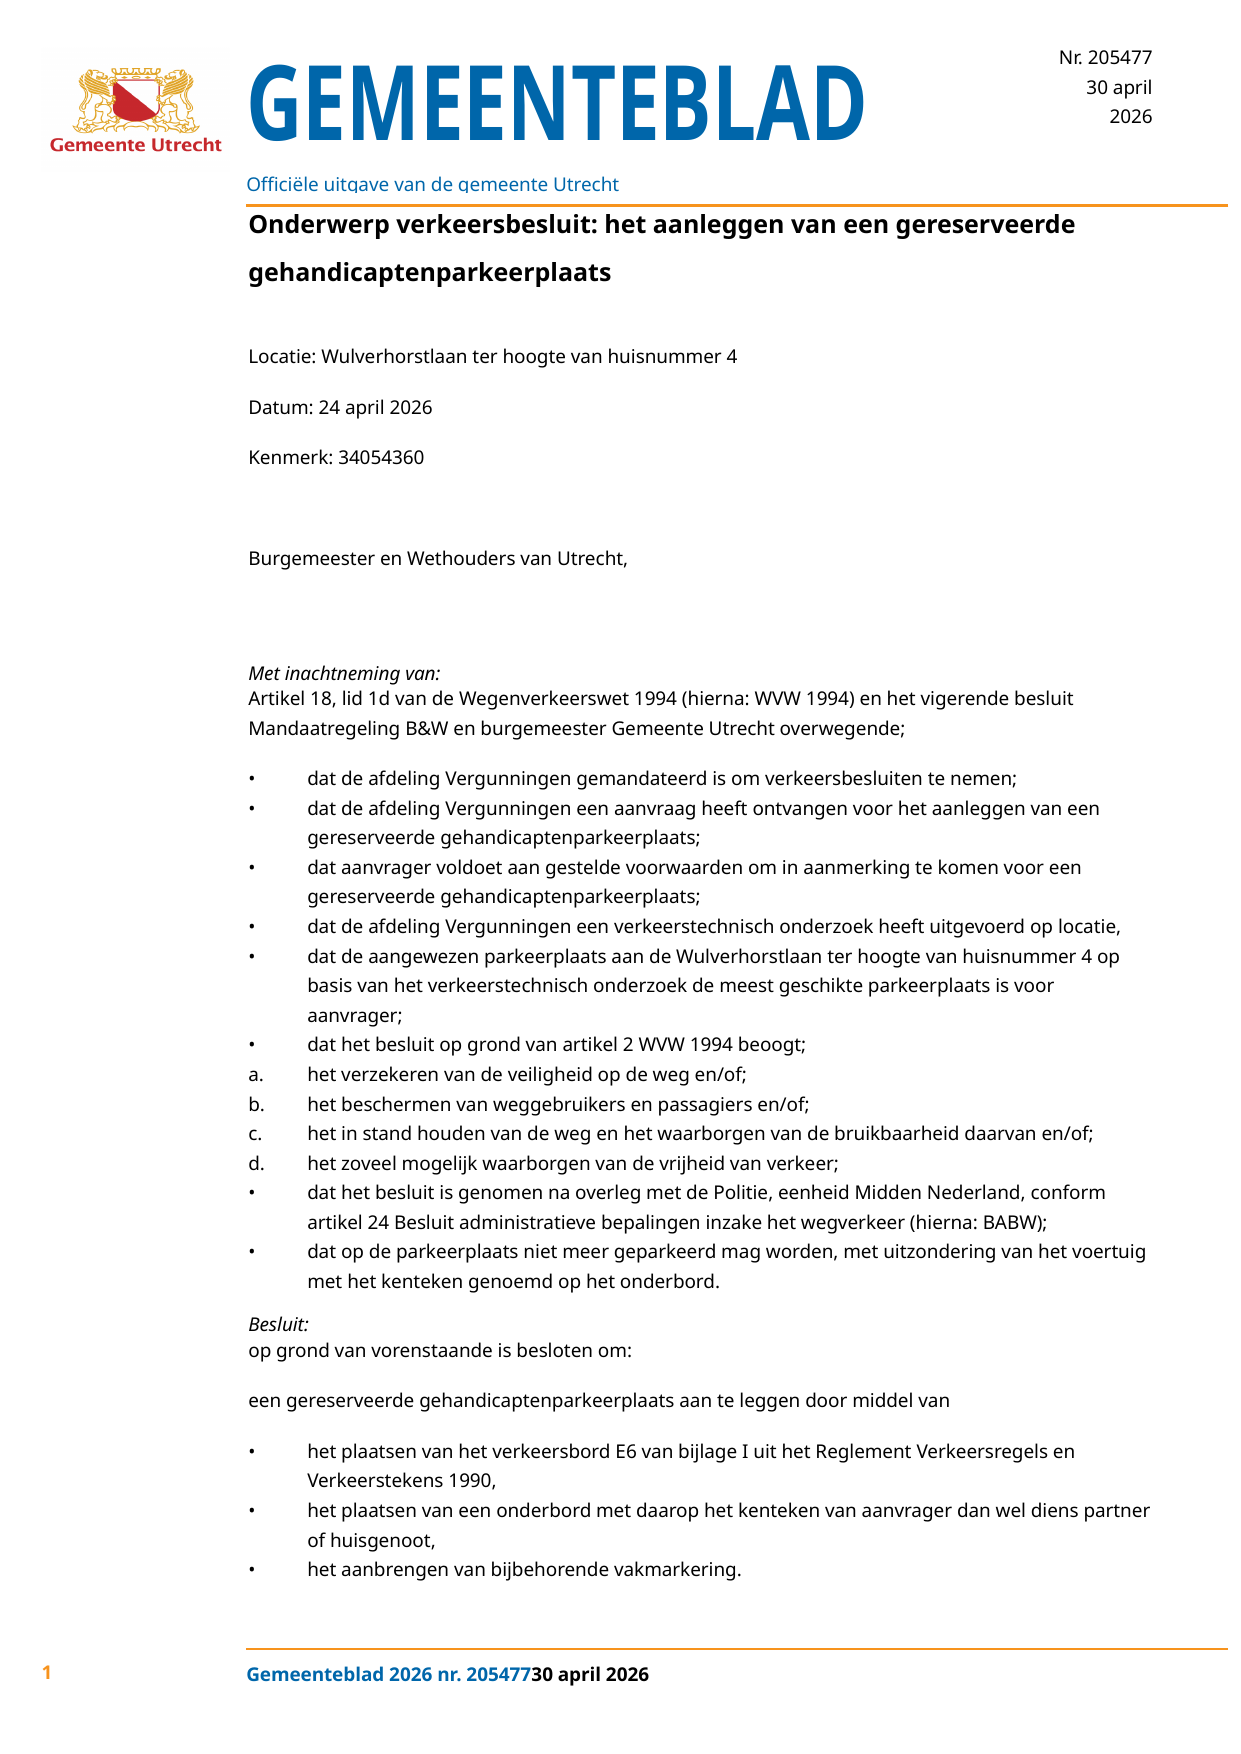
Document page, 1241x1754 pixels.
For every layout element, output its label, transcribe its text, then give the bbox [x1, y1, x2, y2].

list het zoveel mogelijk waarborgen van de vrijheid van verkeer; [248, 1150, 1152, 1176]
list dat op de parkeerplaats niet meer geparkeerd mag worden, met uitzondering van het voertuig met het kenteken genoemd op het onderbord. [248, 1239, 1152, 1294]
picture [41, 47, 231, 172]
list dat de afdeling Vergunningen een aanvraag heeft ontvangen voor het aanleggen van een gereserveerde gehandicaptenparkeerplaats; [248, 795, 1152, 850]
text op grond van vorenstaande is besloten om: [248, 1337, 1152, 1363]
text Burgemeester en Wethouders van Utrecht, [248, 545, 1152, 571]
text Locatie: Wulverhorstlaan ter hoogte van huisnummer 4 [248, 344, 1152, 369]
text Besluit: [248, 1311, 1152, 1337]
text een gereserveerde gehandicaptenparkeerplaats aan te leggen door middel van [248, 1388, 1152, 1413]
list het aanbrengen van bijbehorende vakmarkering. [248, 1556, 1152, 1582]
text Kenmerk: 34054360 [248, 444, 1152, 470]
list dat aanvrager voldoet aan gestelde voorwaarden om in aanmerking te komen voor een gereserveerde gehandicaptenparkeerplaats; [248, 854, 1152, 909]
list dat het besluit op grond van artikel 2 WVW 1994 beoogt; [248, 1032, 1152, 1057]
list het in stand houden van de weg en het waarborgen van de bruikbaarheid daarvan en/of; [248, 1120, 1152, 1146]
list dat de afdeling Vergunningen een verkeerstechnisch onderzoek heeft uitgevoerd op locatie, [248, 913, 1152, 939]
list het plaatsen van een onderbord met daarop het kenteken van aanvrager dan wel diens partner of huisgenoot, [248, 1497, 1152, 1552]
text Datum: 24 april 2026 [248, 394, 1152, 420]
list het verzekeren van de veiligheid op de weg en/of; [248, 1061, 1152, 1087]
list het beschermen van weggebruikers en passagiers en/of; [248, 1091, 1152, 1117]
text Onderwerp verkeersbesluit: het aanleggen van een gereserveerde gehandicaptenparkeerplaats [248, 207, 1152, 288]
list dat de aangewezen parkeerplaats aan de Wulverhorstlaan ter hoogte van huisnummer 4 op basis van het verkeerstechnisch onderzoek de meest geschikte parkeerplaats is voor aanvrager; [248, 943, 1152, 1028]
text Met inachtneming van: [248, 660, 1152, 685]
list het plaatsen van het verkeersbord E6 van bijlage I uit het Reglement Verkeersregels en Verkeerstekens 1990, [248, 1438, 1152, 1493]
list dat de afdeling Vergunningen gemandateerd is om verkeersbesluiten te nemen; [248, 765, 1152, 791]
list dat het besluit is genomen na overleg met de Politie, eenheid Midden Nederland, conform artikel 24 Besluit administratieve bepalingen inzake het wegverkeer (hierna: BABW); [248, 1179, 1152, 1235]
text Artikel 18, lid 1d van de Wegenverkeerswet 1994 (hierna: WVW 1994) en het vigerende besluit Mandaatregeling B&W en burgemeester Gemeente Utrecht overwegende; [248, 685, 1152, 741]
